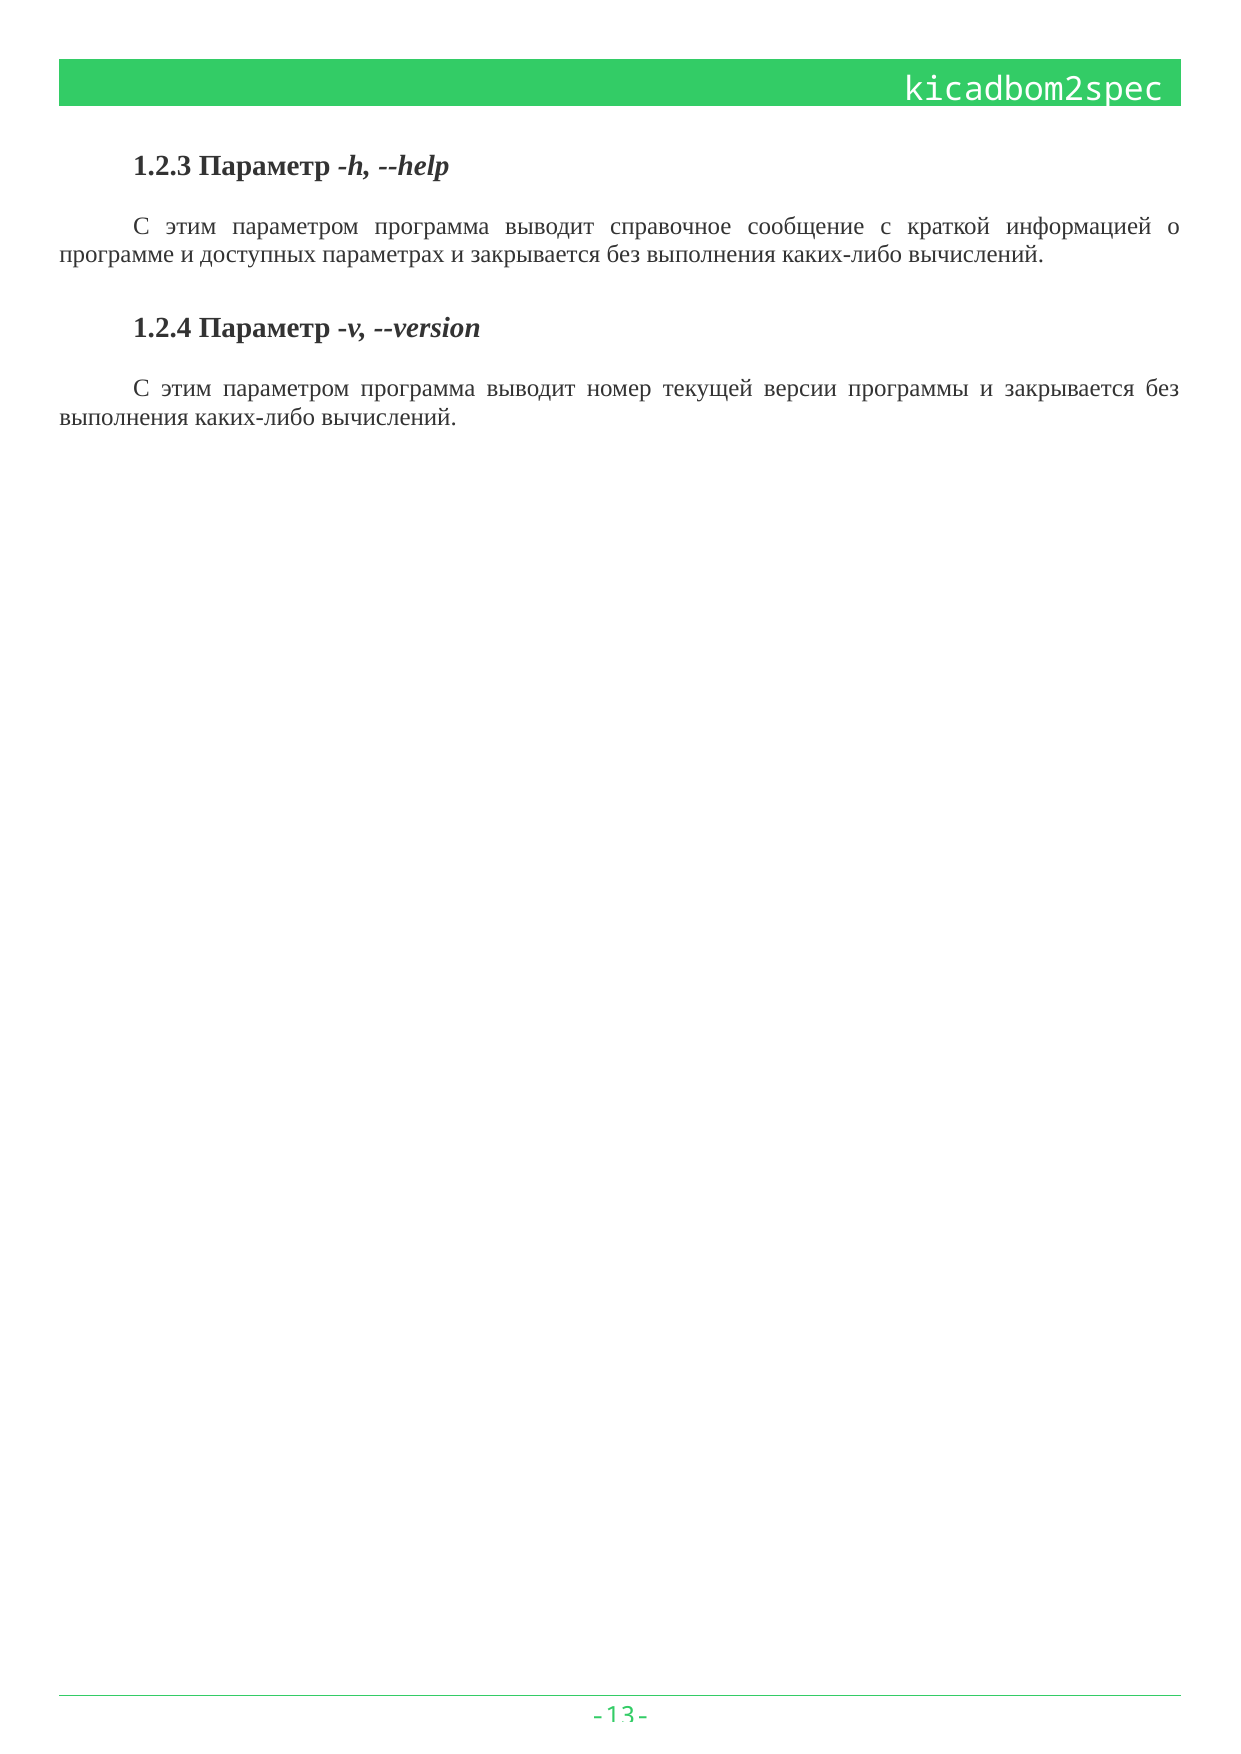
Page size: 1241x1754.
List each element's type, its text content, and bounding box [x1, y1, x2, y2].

text С этим параметром программа выводит номер текущей версии программы и закрывается без выполнения каких-либо вычислений. [59, 373, 1181, 431]
subtitle 1.2.4 Параметр -v, --version [133, 310, 1181, 344]
text С этим параметром программа выводит справочное сообщение с краткой информацией о программе и доступных параметрах и закрывается без выполнения каких-либо вычислений. [59, 211, 1181, 268]
subtitle 1.2.3 Параметр -h, --help [133, 148, 1181, 181]
